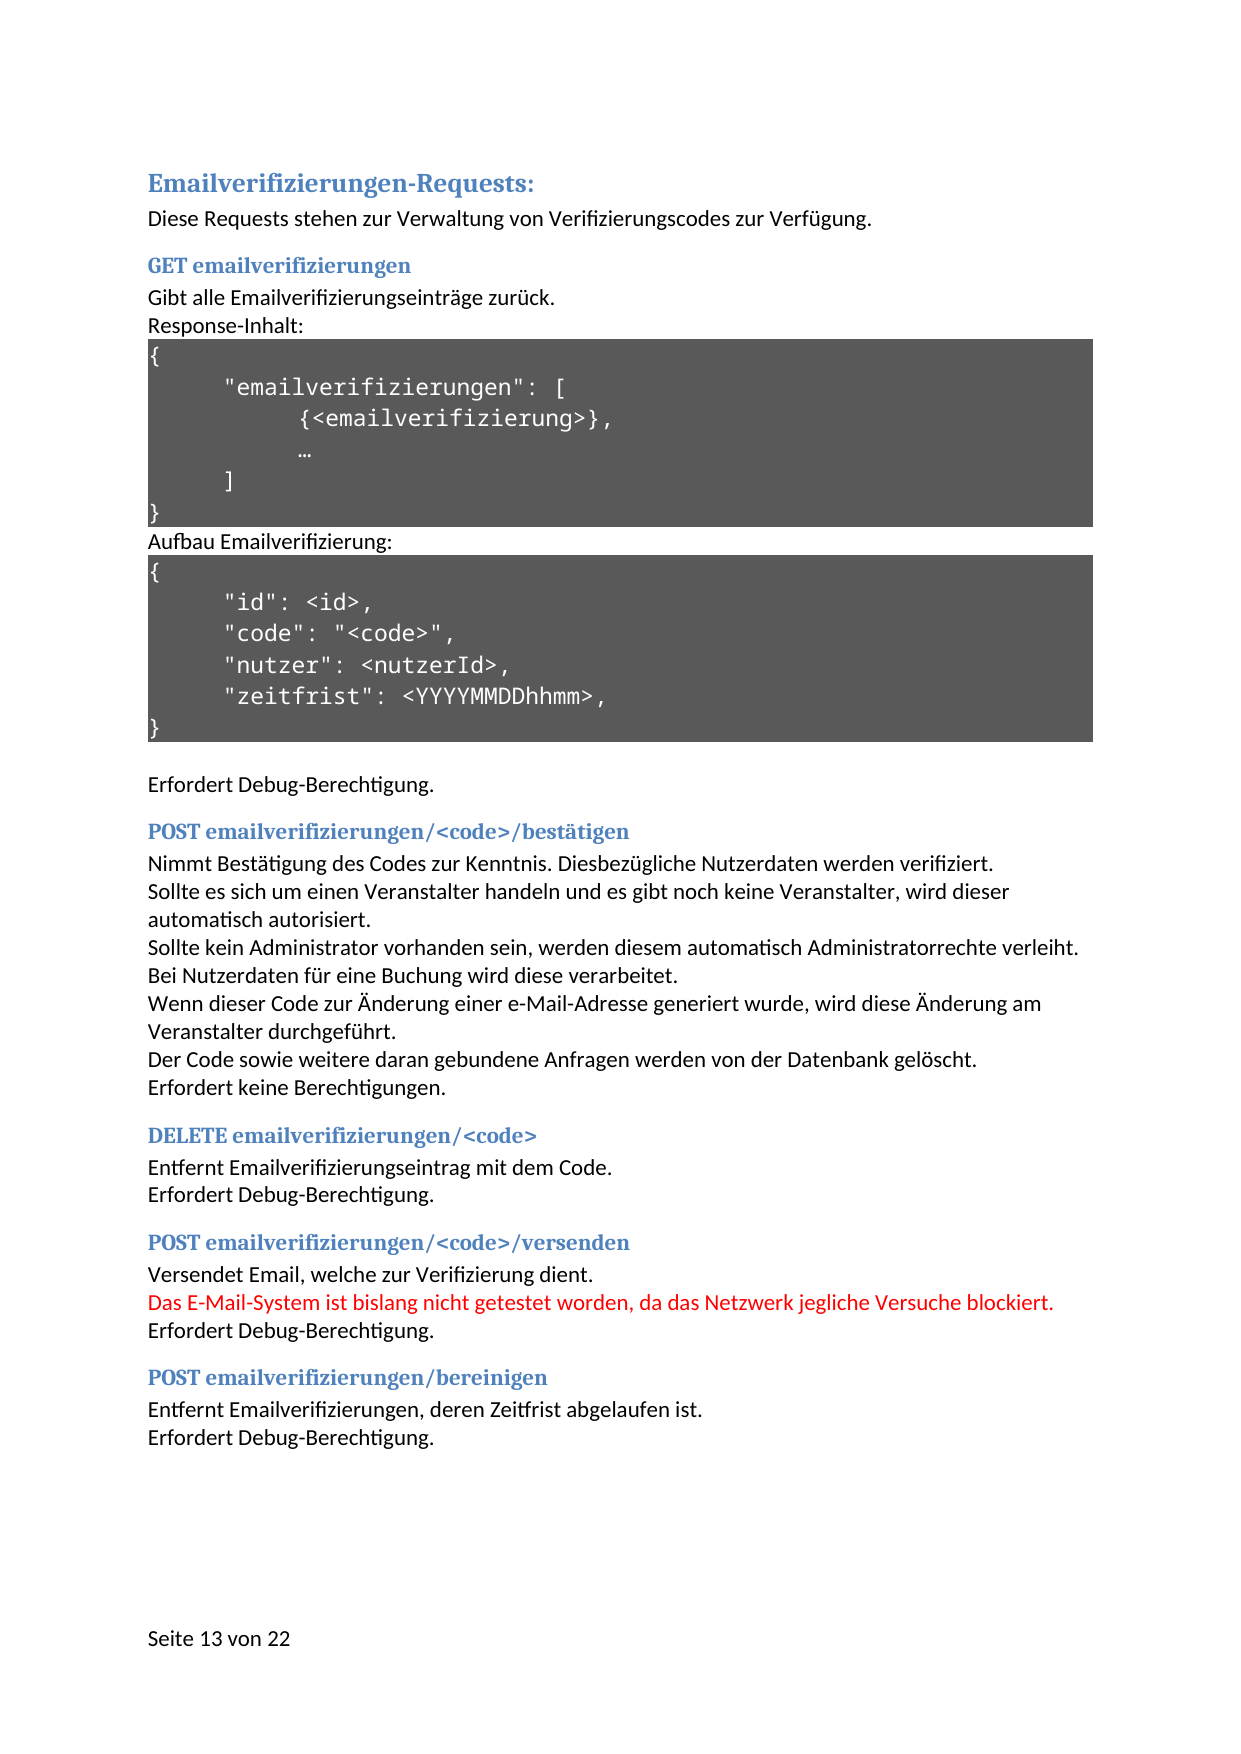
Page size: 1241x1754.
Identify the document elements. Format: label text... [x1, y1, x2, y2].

subtitle DELETE emailverifizierungen/<code> [148, 1122, 1093, 1149]
text Response-Inhalt: [148, 311, 1093, 339]
text "zeitfrist": <YYYYMMDDhhmm>, [148, 680, 1093, 711]
text "id": <id>, [148, 586, 1093, 617]
text { [148, 555, 1093, 586]
subtitle Emailverifizierungen-Requests: [148, 168, 1093, 199]
text } [148, 496, 1093, 527]
subtitle POST emailverifizierungen/bereinigen [148, 1364, 1093, 1391]
text Entfernt Emailverifizierungen, deren Zeitfrist abgelaufen ist. [148, 1395, 1093, 1423]
subtitle POST emailverifizierungen/<code>/versenden [148, 1229, 1093, 1256]
text Gibt alle Emailverifizierungseinträge zurück. [148, 283, 1093, 311]
text Sollte kein Administrator vorhanden sein, werden diesem automatisch Administratorrechte verleiht. [148, 933, 1093, 961]
text { [148, 339, 1093, 371]
text Diese Requests stehen zur Verwaltung von Verifizierungscodes zur Verfügung. [148, 204, 1093, 232]
subtitle POST emailverifizierungen/<code>/bestätigen [148, 819, 1093, 846]
text Das E-Mail-System ist bislang nicht getestet worden, da das Netzwerk jegliche Versuche blockiert. [148, 1288, 1093, 1316]
text … [148, 433, 1093, 464]
text Erfordert keine Berechtigungen. [148, 1073, 1093, 1102]
text Erfordert Debug-Berechtigung. [148, 1316, 1093, 1344]
text Erfordert Debug-Berechtigung. [148, 742, 1093, 798]
text Entfernt Emailverifizierungseintrag mit dem Code. [148, 1153, 1093, 1181]
text {<emailverifizierung>}, [148, 402, 1093, 433]
text Versendet Email, welche zur Verifizierung dient. [148, 1260, 1093, 1288]
subtitle GET emailverifizierungen [148, 253, 1093, 279]
text Erfordert Debug-Berechtigung. [148, 1181, 1093, 1209]
text Nimmt Bestätigung des Codes zur Kenntnis. Diesbezügliche Nutzerdaten werden verifiziert. [148, 849, 1093, 877]
text Erfordert Debug-Berechtigung. [148, 1423, 1093, 1451]
text "nutzer": <nutzerId>, [148, 648, 1093, 680]
text Sollte es sich um einen Veranstalter handeln und es gibt noch keine Veranstalter, wird dieser automatisch autorisiert. [148, 877, 1093, 933]
text Aufbau Emailverifizierung: [148, 527, 1093, 555]
text Bei Nutzerdaten für eine Buchung wird diese verarbeitet. [148, 961, 1093, 989]
text ] [148, 464, 1093, 496]
text } [148, 711, 1093, 742]
text "code": "<code>", [148, 617, 1093, 648]
text Wenn dieser Code zur Änderung einer e-Mail-Adresse generiert wurde, wird diese Änderung am Veranstalter durchgeführt. [148, 989, 1093, 1046]
text "emailverifizierungen": [ [148, 371, 1093, 402]
text Der Code sowie weitere daran gebundene Anfragen werden von der Datenbank gelöscht. [148, 1046, 1093, 1073]
